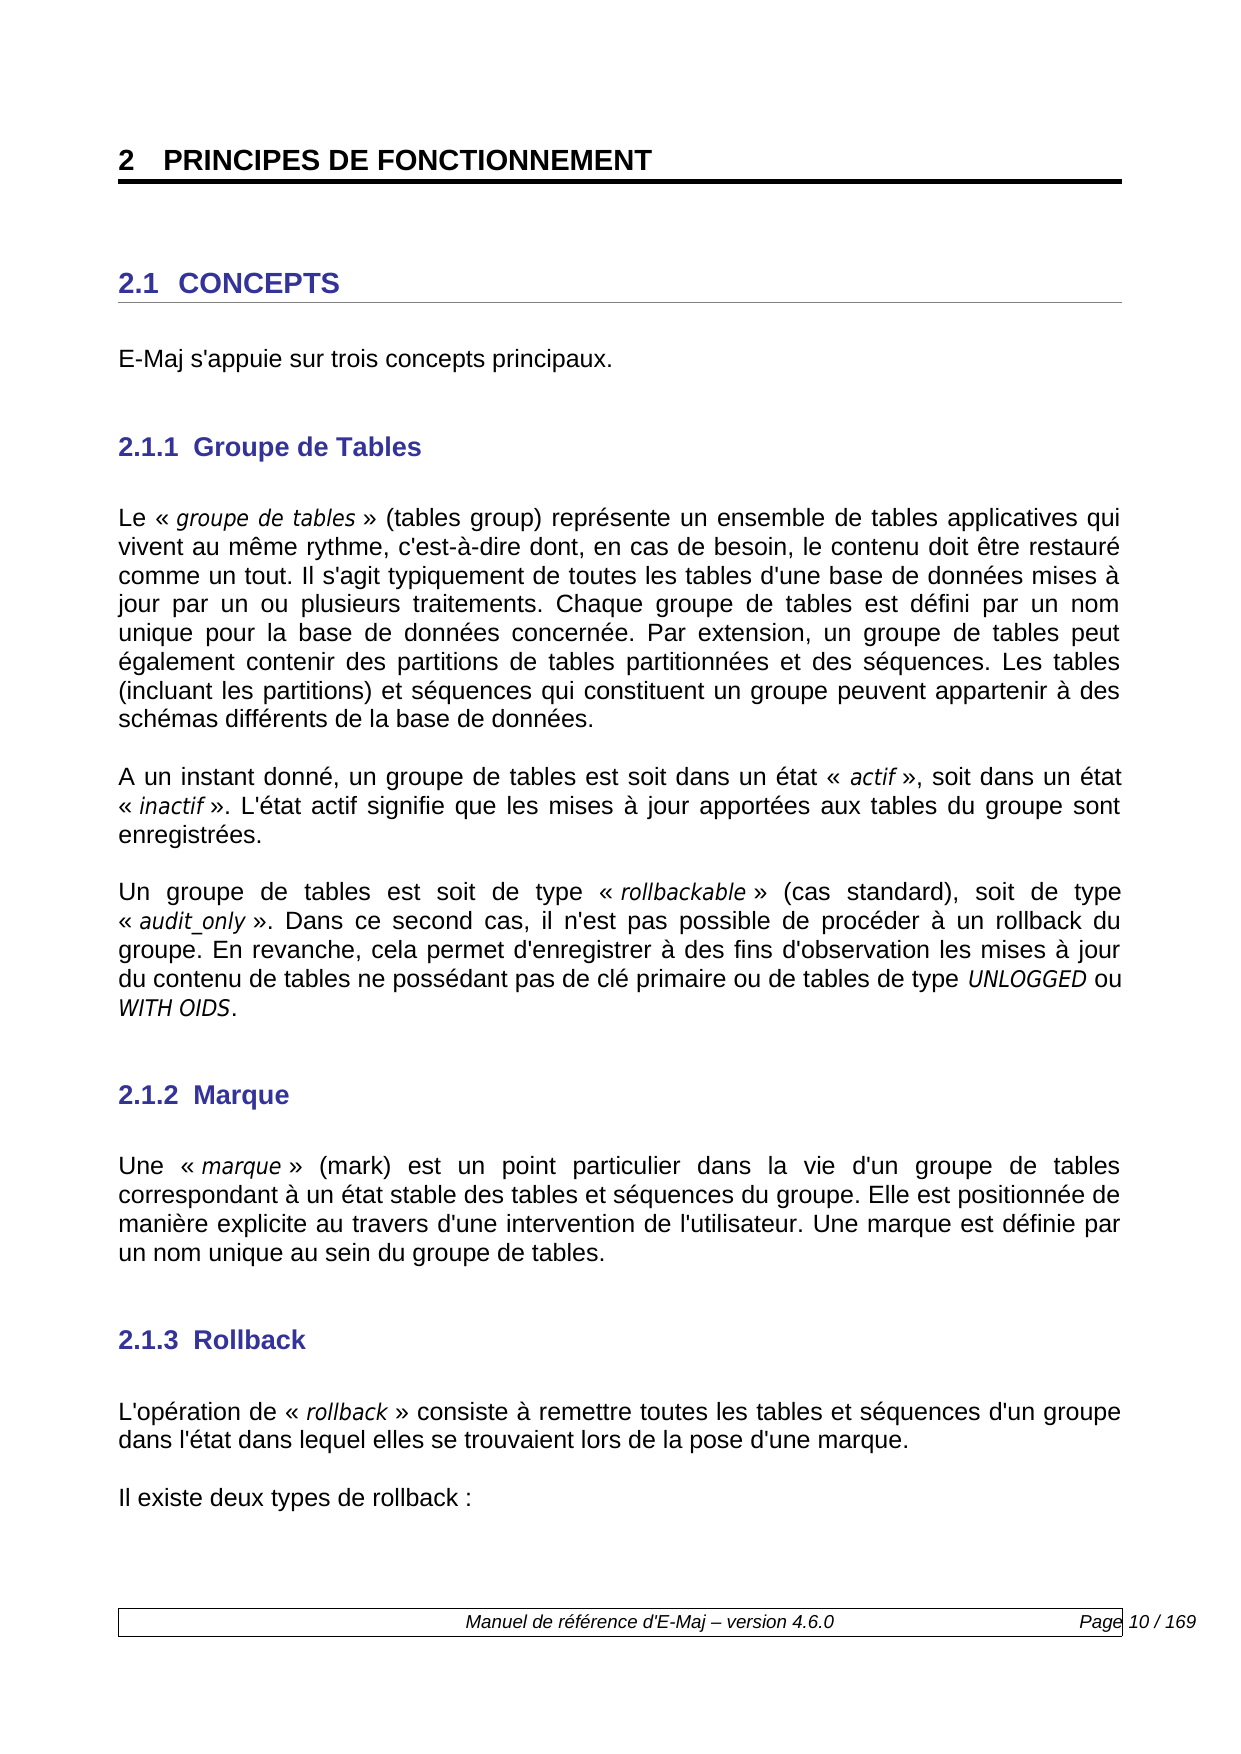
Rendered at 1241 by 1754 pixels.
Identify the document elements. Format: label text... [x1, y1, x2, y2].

text Un groupe de tables est soit de type « rollbackable » (cas standard), soit de type « audit_only ». Dans ce second cas, il n'est pas possible de procéder à un rollback du groupe. En revanche, cela permet d'enregistrer à des fins d'observation les mises à jour du contenu de tables ne possédant pas de clé primaire ou de tables de type UNLOGGED ou WITH OIDS. [118, 877, 1122, 1021]
text E-Maj s'appuie sur trois concepts principaux. [118, 344, 1122, 373]
text Une « marque » (mark) est un point particulier dans la vie d'un groupe de tables correspondant à un état stable des tables et séquences du groupe. Elle est positionnée de manière explicite au travers d'une intervention de l'utilisateur. Une marque est définie par un nom unique au sein du groupe de tables. [118, 1151, 1122, 1266]
subtitle Concepts [118, 266, 1122, 302]
text Il existe deux types de rollback : [118, 1483, 1122, 1512]
text A un instant donné, un groupe de tables est soit dans un état « actif », soit dans un état « inactif ». L'état actif signifie que les mises à jour apportées aux tables du groupe sont enregistrées. [118, 762, 1122, 848]
subtitle Principes de fonctionnement [118, 143, 1122, 179]
subtitle Marque [118, 1079, 1122, 1110]
text L'opération de « rollback » consiste à remettre toutes les tables et séquences d'un groupe dans l'état dans lequel elles se trouvaient lors de la pose d'une marque. [118, 1396, 1122, 1454]
text Le « groupe de tables » (tables group) représente un ensemble de tables applicatives qui vivent au même rythme, c'est-à-dire dont, en cas de besoin, le contenu doit être restauré comme un tout. Il s'agit typiquement de toutes les tables d'une base de données mises à jour par un ou plusieurs traitements. Chaque groupe de tables est défini par un nom unique pour la base de données concernée. Par extension, un groupe de tables peut également contenir des partitions de tables partitionnées et des séquences. Les tables (incluant les partitions) et séquences qui constituent un groupe peuvent appartenir à des schémas différents de la base de données. [118, 503, 1122, 733]
subtitle Groupe de Tables [118, 431, 1122, 462]
subtitle Rollback [118, 1324, 1122, 1355]
